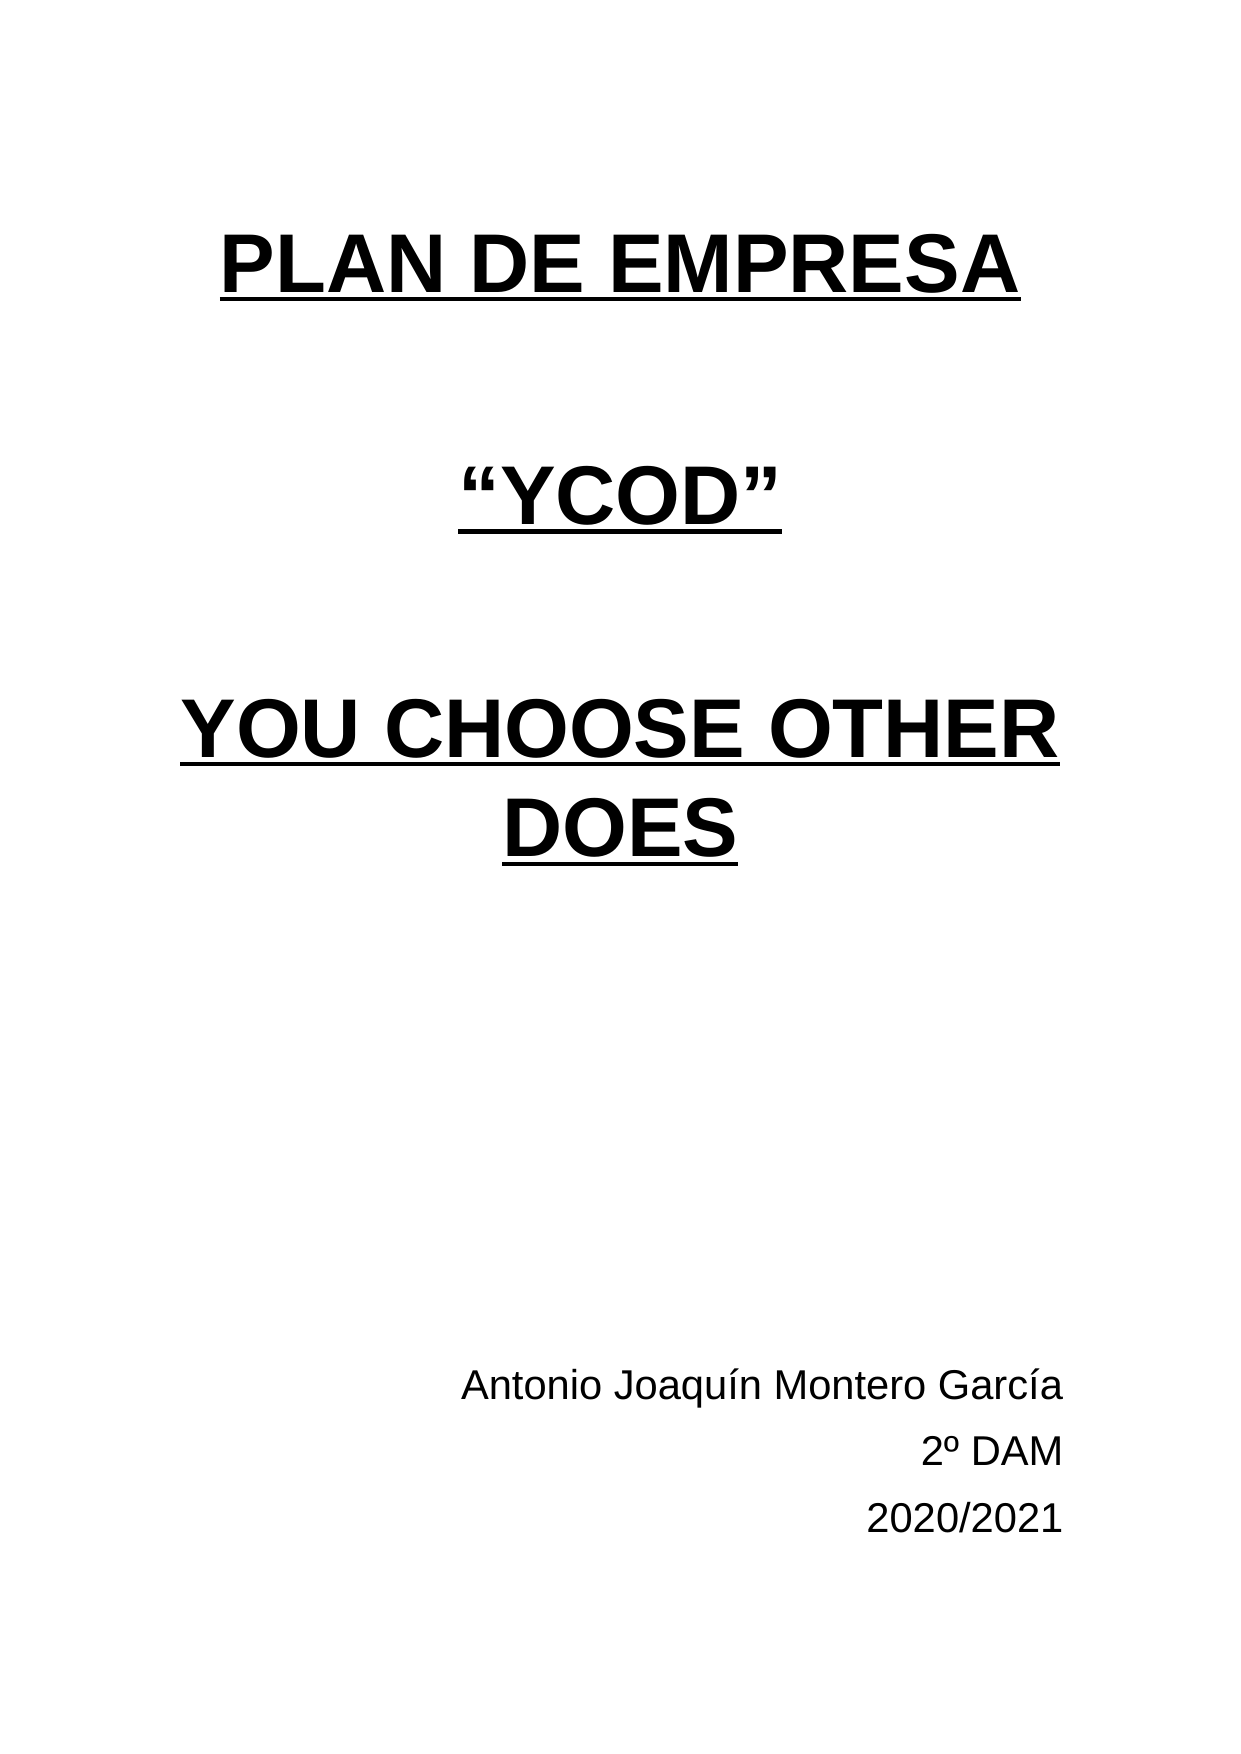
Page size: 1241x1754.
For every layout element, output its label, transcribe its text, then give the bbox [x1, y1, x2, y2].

text 2020/2021 [177, 1493, 1063, 1541]
text 2º DAM [177, 1427, 1063, 1474]
text “YCOD” [177, 447, 1063, 542]
text PLAN DE EMPRESA [177, 214, 1063, 310]
text YOU CHOOSE OTHER DOES [177, 679, 1063, 874]
text Antonio Joaquín Montero García [177, 1360, 1063, 1408]
